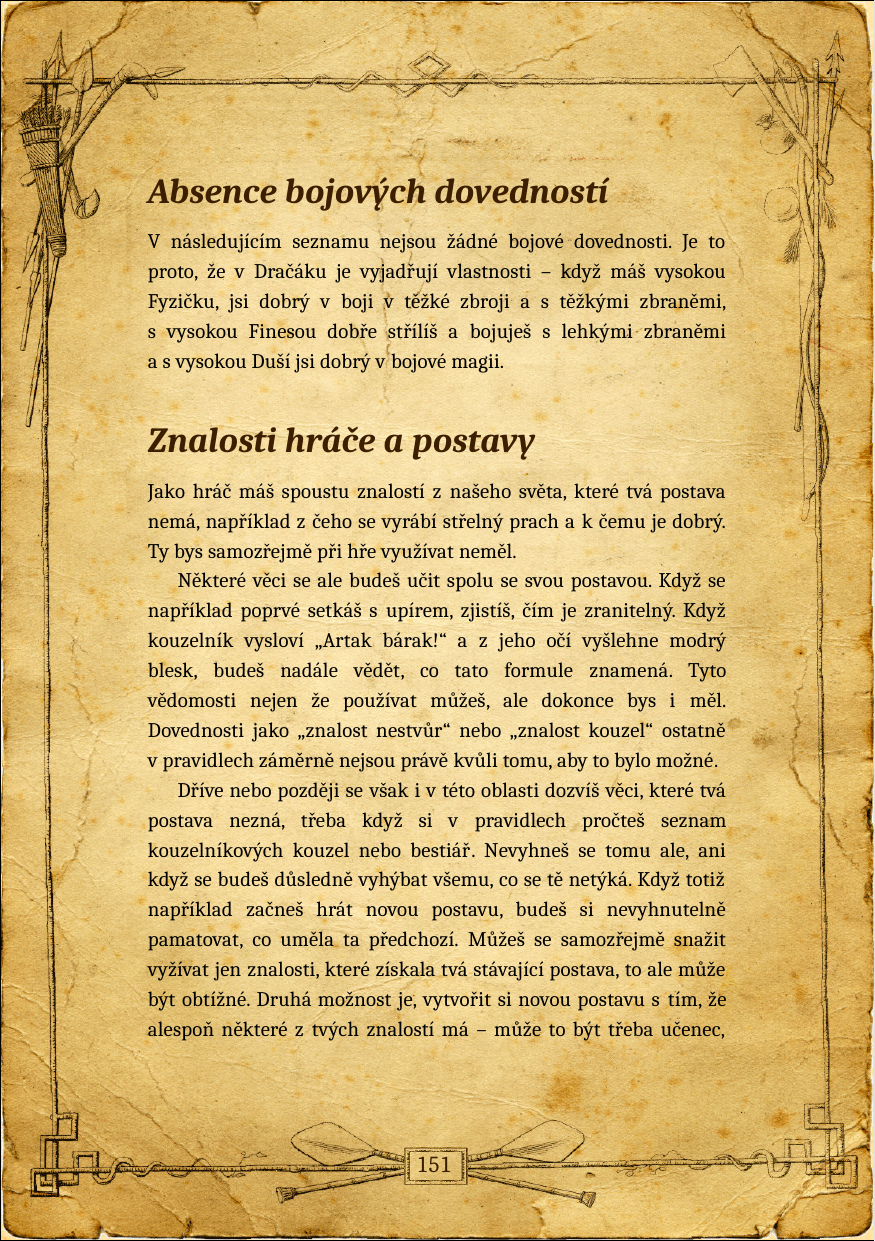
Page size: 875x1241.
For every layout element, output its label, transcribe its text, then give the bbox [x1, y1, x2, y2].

text V⁠ následujícím seznamu nejsou žádné bojové dovednosti. Je to proto, že v⁠ Dračáku je vyjadřují vlastnosti – když máš vysokou Fyzičku, jsi dobrý v⁠ boji v⁠ těžké zbroji a⁠ s⁠ těžkými zbraněmi, s⁠ vysokou Finesou dobře střílíš a⁠ bojuješ s⁠ lehkými zbraněmi a⁠ s⁠ vysokou Duší jsi dobrý v⁠ bojové magii. [148, 230, 726, 374]
subtitle Znalosti hráče a⁠ postavy [148, 421, 726, 462]
text Jako hráč máš spoustu znalostí z⁠ našeho světa, které tvá postava nemá, například z⁠ čeho se vyrábí střelný prach a⁠ k⁠ čemu je dobrý. Ty bys samozřejmě při hře využívat neměl. Některé věci se ale budeš učit spolu se svou postavou. Když se například poprvé setkáš s⁠ upírem, zjistíš, čím je zranitelný. Když kouzelník vysloví „Artak bárak!“ a⁠ z⁠ jeho očí vyšlehne modrý blesk, budeš nadále vědět, co tato formule znamená. Tyto vědomosti nejen že používat můžeš, ale dokonce bys i⁠ měl. Dovednosti jako „znalost nestvůr“ nebo „znalost kouzel“ ostatně v⁠ pravidlech záměrně nejsou právě kvůli tomu, aby to bylo možné. Dříve nebo později se však i⁠ v⁠ této oblasti dozvíš věci, které tvá postava nezná, třeba když si v⁠ pravidlech pročteš seznam kouzelníkových kouzel nebo bestiář. Nevyhneš se tomu ale, ani když se budeš důsledně vyhýbat všemu, co se tě netýká. Když totiž například začneš hrát novou postavu, budeš si nevyhnutelně pamatovat, co uměla ta předchozí. Můžeš se samozřejmě snažit vyžívat jen znalosti, které získala tvá stávající postava, to ale může být obtížné. Druhá možnost je, vytvořit si novou postavu s⁠ tím, že alespoň některé z⁠ tvých znalostí má – může to být třeba učenec, [148, 479, 726, 1042]
picture [1, 1, 874, 1240]
subtitle Absence bojových dovedností [148, 172, 726, 212]
